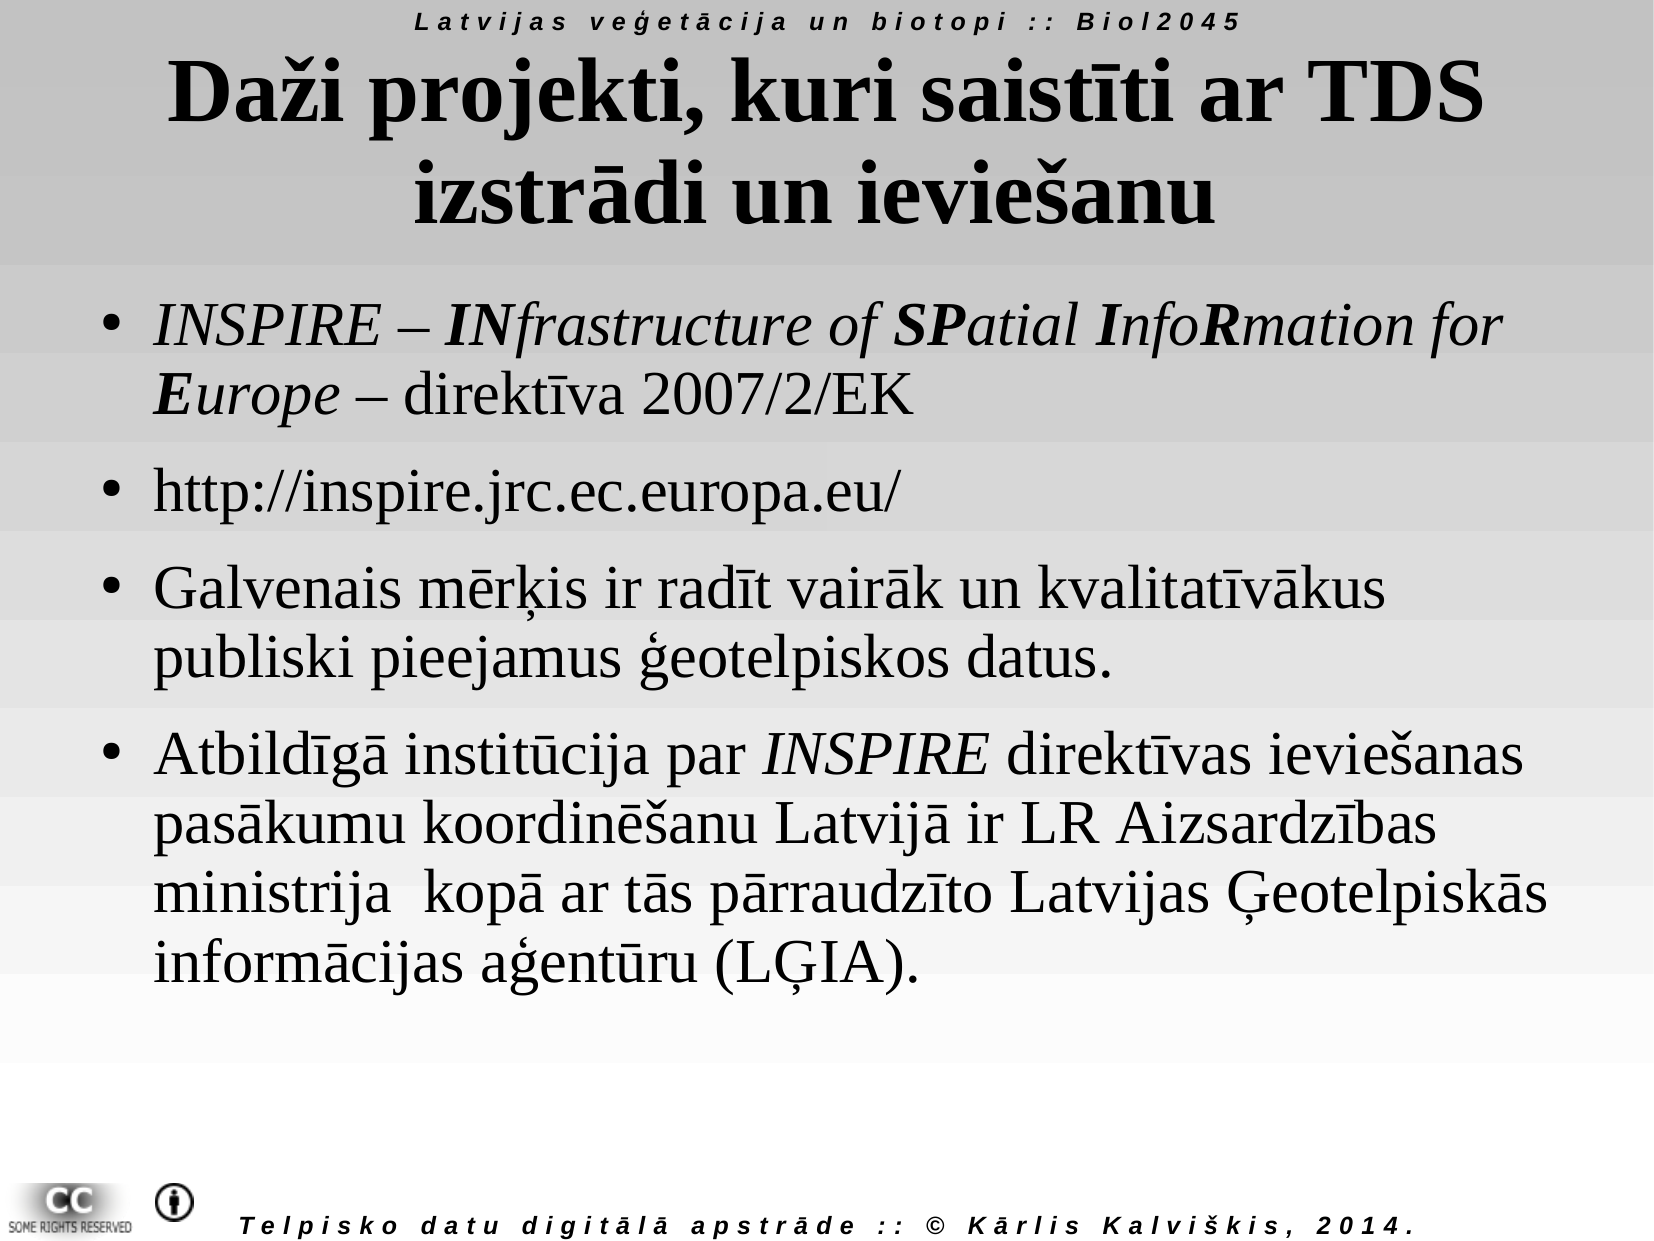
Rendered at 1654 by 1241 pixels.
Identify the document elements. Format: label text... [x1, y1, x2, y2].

list INSPIRE – INfrastructure of SPatial InfoRmation for Europe – direktīva 2007/2/EK http://inspire.jrc.ec.europa.eu/ Galvenais mērķis ir radīt vairāk un kvalitatīvākus publiski pieejamus ģeotelpiskos datus. Atbildīgā institūcija par INSPIRE direktīvas ieviešanas pasākumu koordinēšanu Latvijā ir LR Aizsardzības ministrija kopā ar tās pārraudzīto Latvijas Ģeotelpiskās informācijas aģentūru (LĢIA). [82, 289, 1571, 1113]
title Daži projekti, kuri saistīti ar TDS izstrādi un ieviešanu [59, 37, 1596, 246]
picture [0, 0, 1654, 1241]
